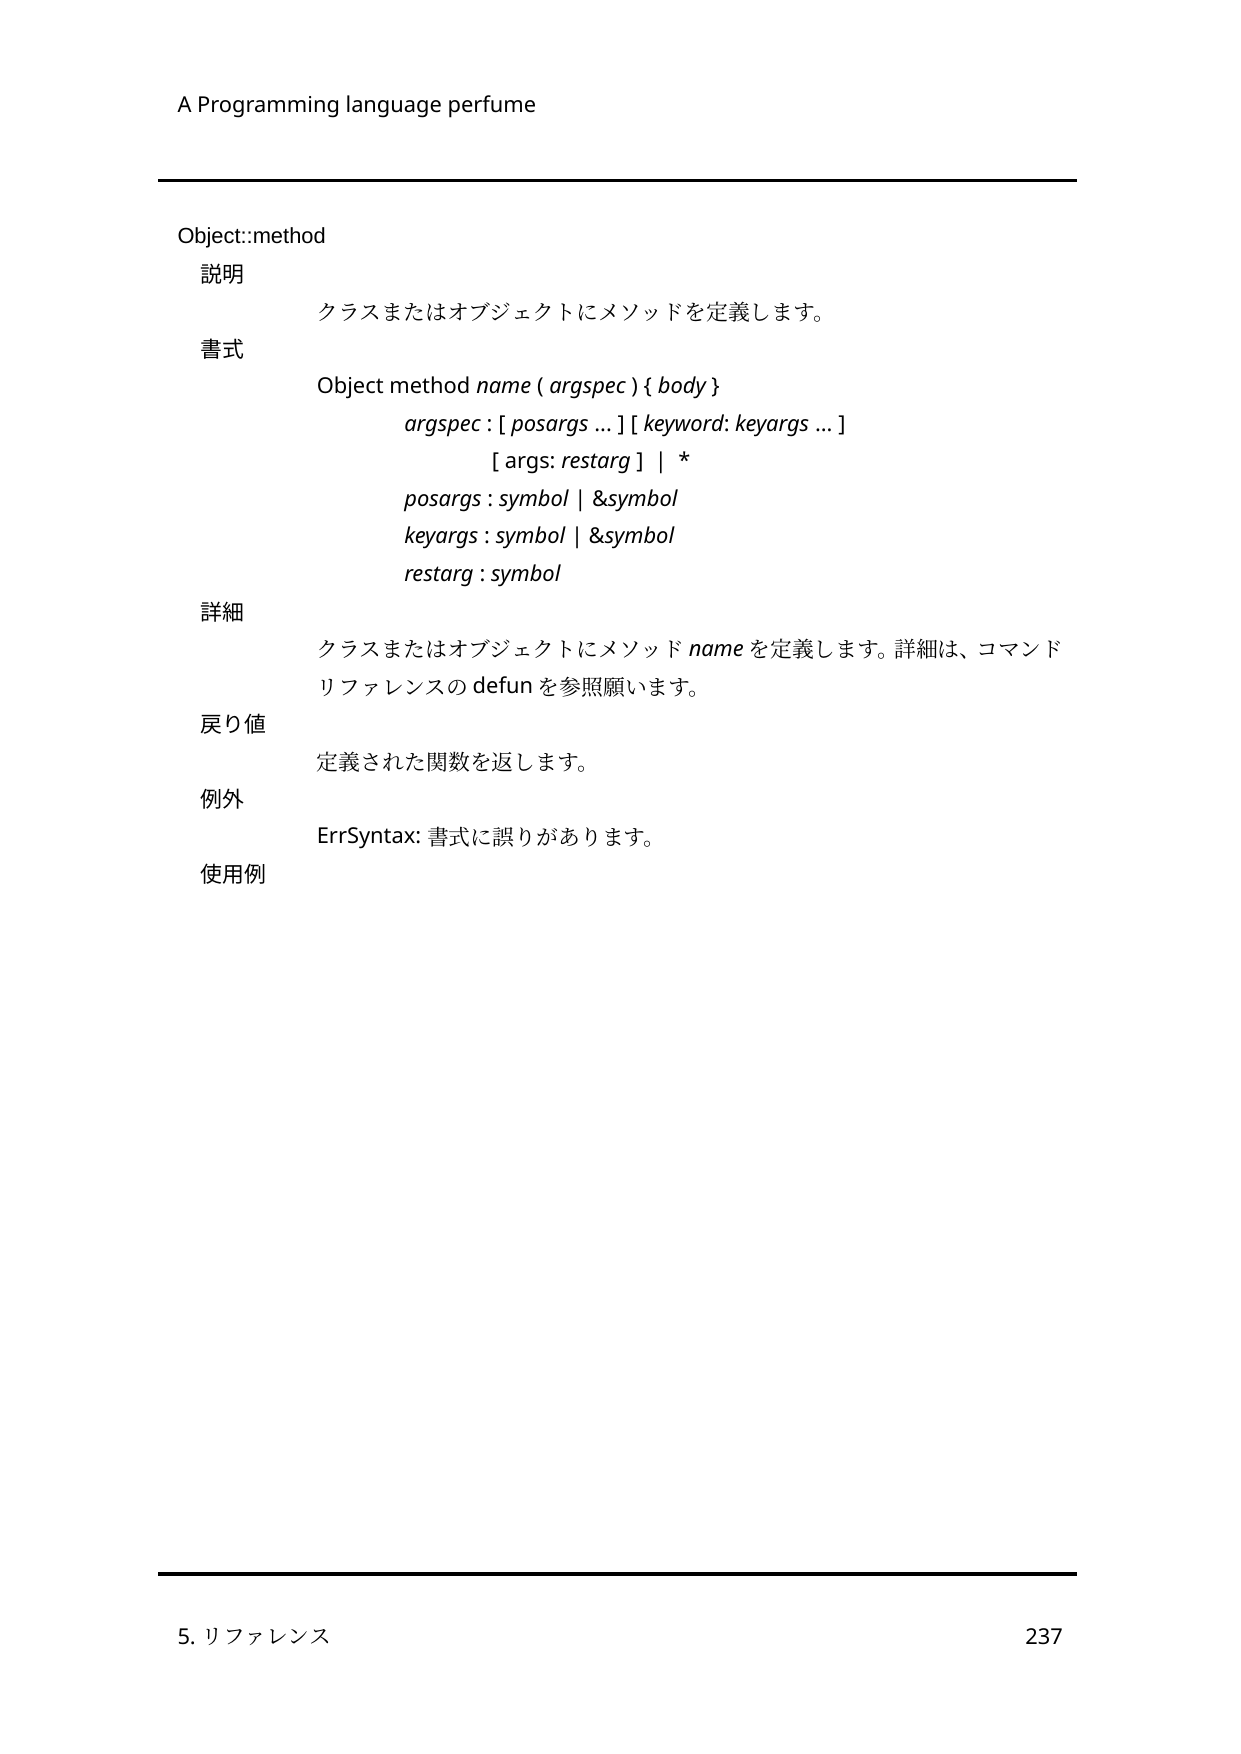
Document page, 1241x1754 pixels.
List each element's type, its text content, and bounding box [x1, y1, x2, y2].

table_cell 書式 [200, 329, 317, 592]
table_cell 例外 [200, 779, 317, 854]
table_cell 使用例 [200, 854, 317, 929]
table_cell 定義された関数を返します。 [317, 704, 1063, 779]
table_cell クラスまたはオブジェクトにメソッドnameを定義します。詳細は、コマンドリファレンスのdefunを参照願います。 [317, 592, 1063, 704]
table_cell ErrSyntax: 書式に誤りがあります。 [317, 779, 1063, 854]
table_cell 戻り値 [200, 704, 317, 779]
table_cell Object method name ( argspec ) { body } argspec : [ posargs ... ] [ keyword: keyargs ... ] [ args: restarg ] | * posargs : symbol | &symbol keyargs : symbol | &symbol restarg : symbol [317, 329, 1063, 592]
table_cell 詳細 [200, 592, 317, 704]
subtitle Object::method [177, 217, 1063, 254]
table_header クラスまたはオブジェクトにメソッドを定義します。 [317, 254, 1063, 329]
table_header 説明 [200, 254, 317, 329]
table_cell [317, 854, 1063, 929]
